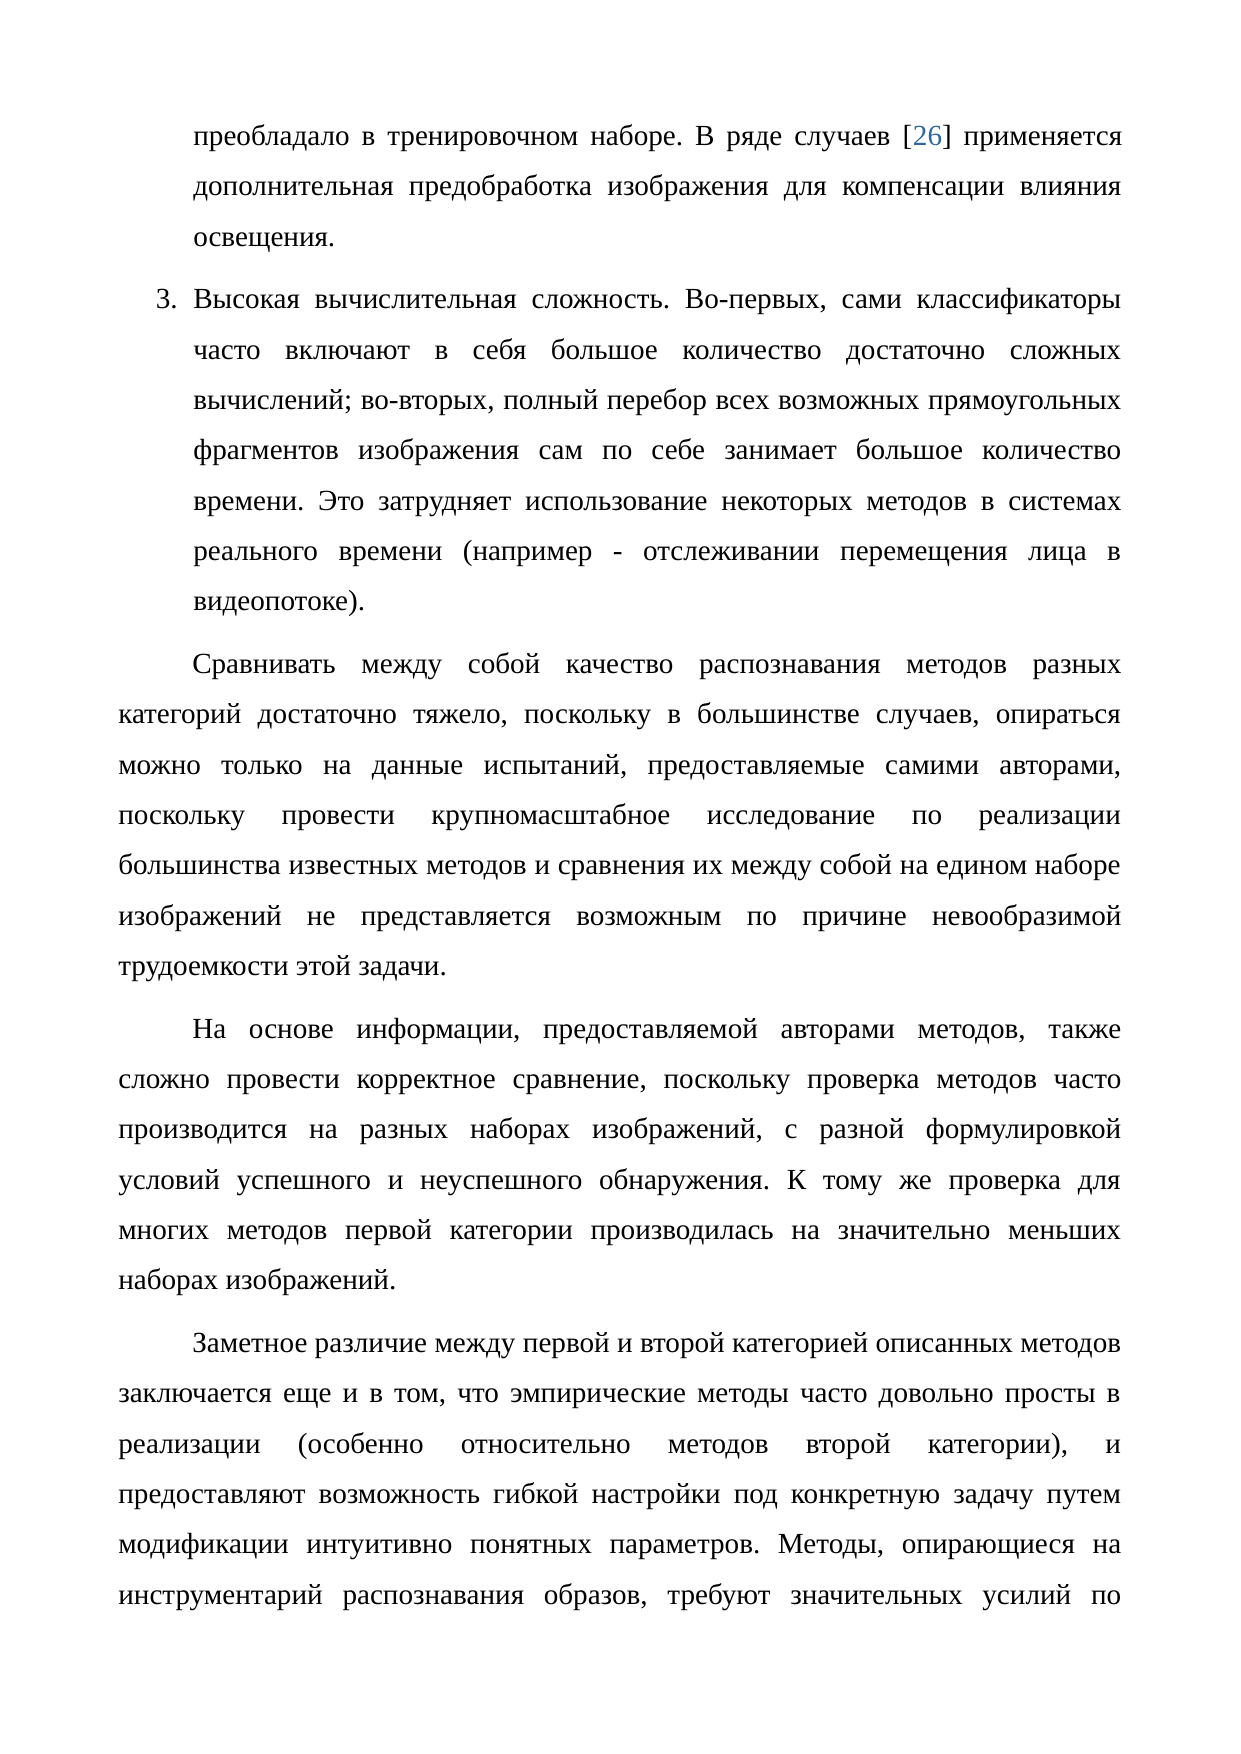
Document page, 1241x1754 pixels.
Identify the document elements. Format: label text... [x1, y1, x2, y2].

text Сравнивать между собой качество распознавания методов разных категорий достаточно тяжело, поскольку в большинстве случаев, опираться можно только на данные испытаний, предоставляемые самими авторами, поскольку провести крупномасштабное исследование по реализации большинства известных методов и сравнения их между собой на едином наборе изображений не представляется возможным по причине невообразимой трудоемкости этой задачи. [118, 646, 1122, 982]
list преобладало в тренировочном наборе. В ряде случаев [26] применяется дополнительная предобработка изображения для компенсации влияния освещения. [156, 118, 1122, 252]
list Высокая вычислительная сложность. Во-первых, сами классификаторы часто включают в себя большое количество достаточно сложных вычислений; во-вторых, полный перебор всех возможных прямоугольных фрагментов изображения сам по себе занимает большое количество времени. Это затрудняет использование некоторых методов в системах реального времени (например - отслеживании перемещения лица в видеопотоке). [156, 282, 1122, 617]
text Заметное различие между первой и второй категорией описанных методов заключается еще и в том, что эмпирические методы часто довольно просты в реализации (особенно относительно методов второй категории), и предоставляют возможность гибкой настройки под конкретную задачу путем модификации интуитивно понятных параметров. Методы, опирающиеся на инструментарий распознавания образов, требуют значительных усилий по [118, 1325, 1122, 1610]
text На основе информации, предоставляемой авторами методов, также сложно провести корректное сравнение, поскольку проверка методов часто производится на разных наборах изображений, с разной формулировкой условий успешного и неуспешного обнаружения. К тому же проверка для многих методов первой категории производилась на значительно меньших наборах изображений. [118, 1011, 1122, 1296]
